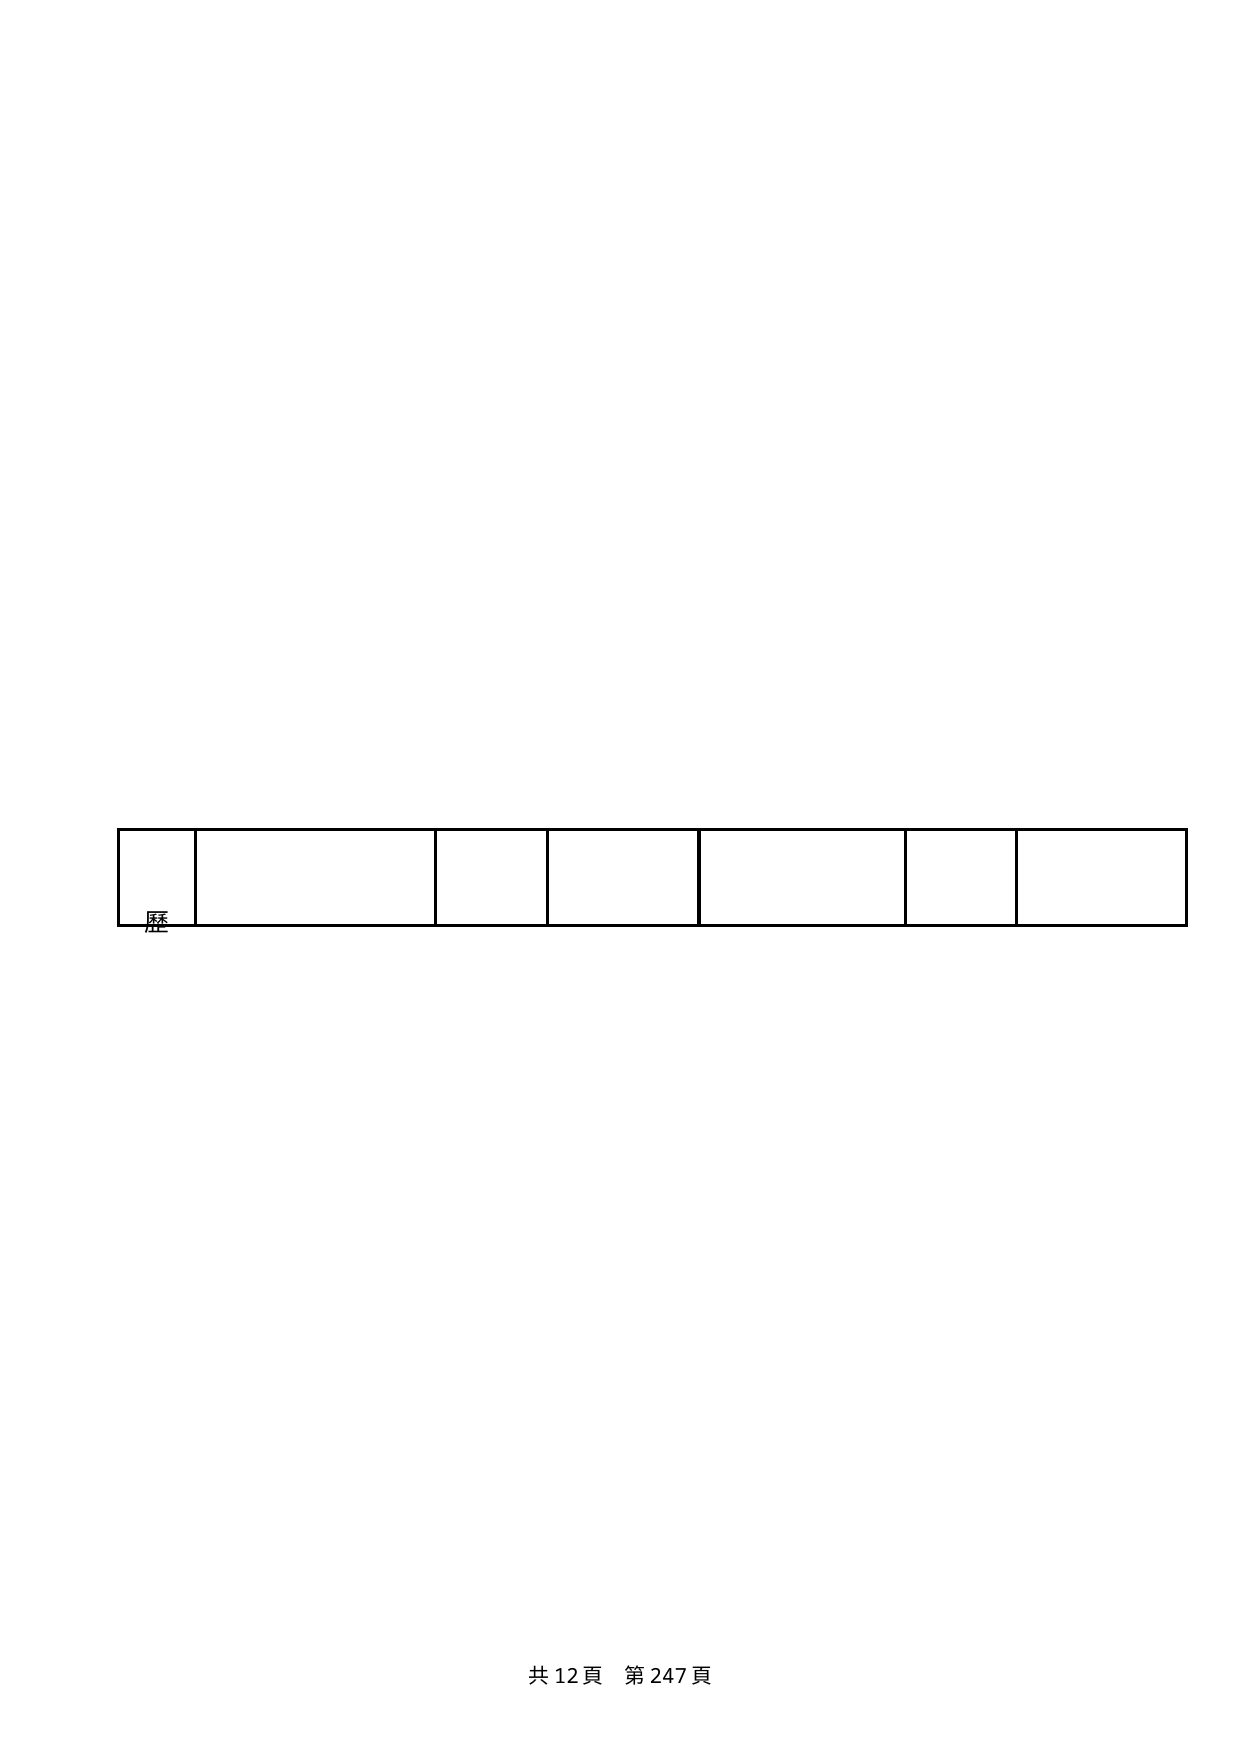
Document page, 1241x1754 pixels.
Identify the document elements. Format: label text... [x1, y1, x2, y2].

table_cell [437, 831, 546, 923]
table_cell [907, 831, 1015, 923]
table_cell [549, 831, 697, 923]
table_cell [197, 831, 434, 923]
table_cell [701, 831, 904, 923]
table_cell 經 歷 [120, 831, 194, 923]
table_cell [1018, 831, 1185, 923]
